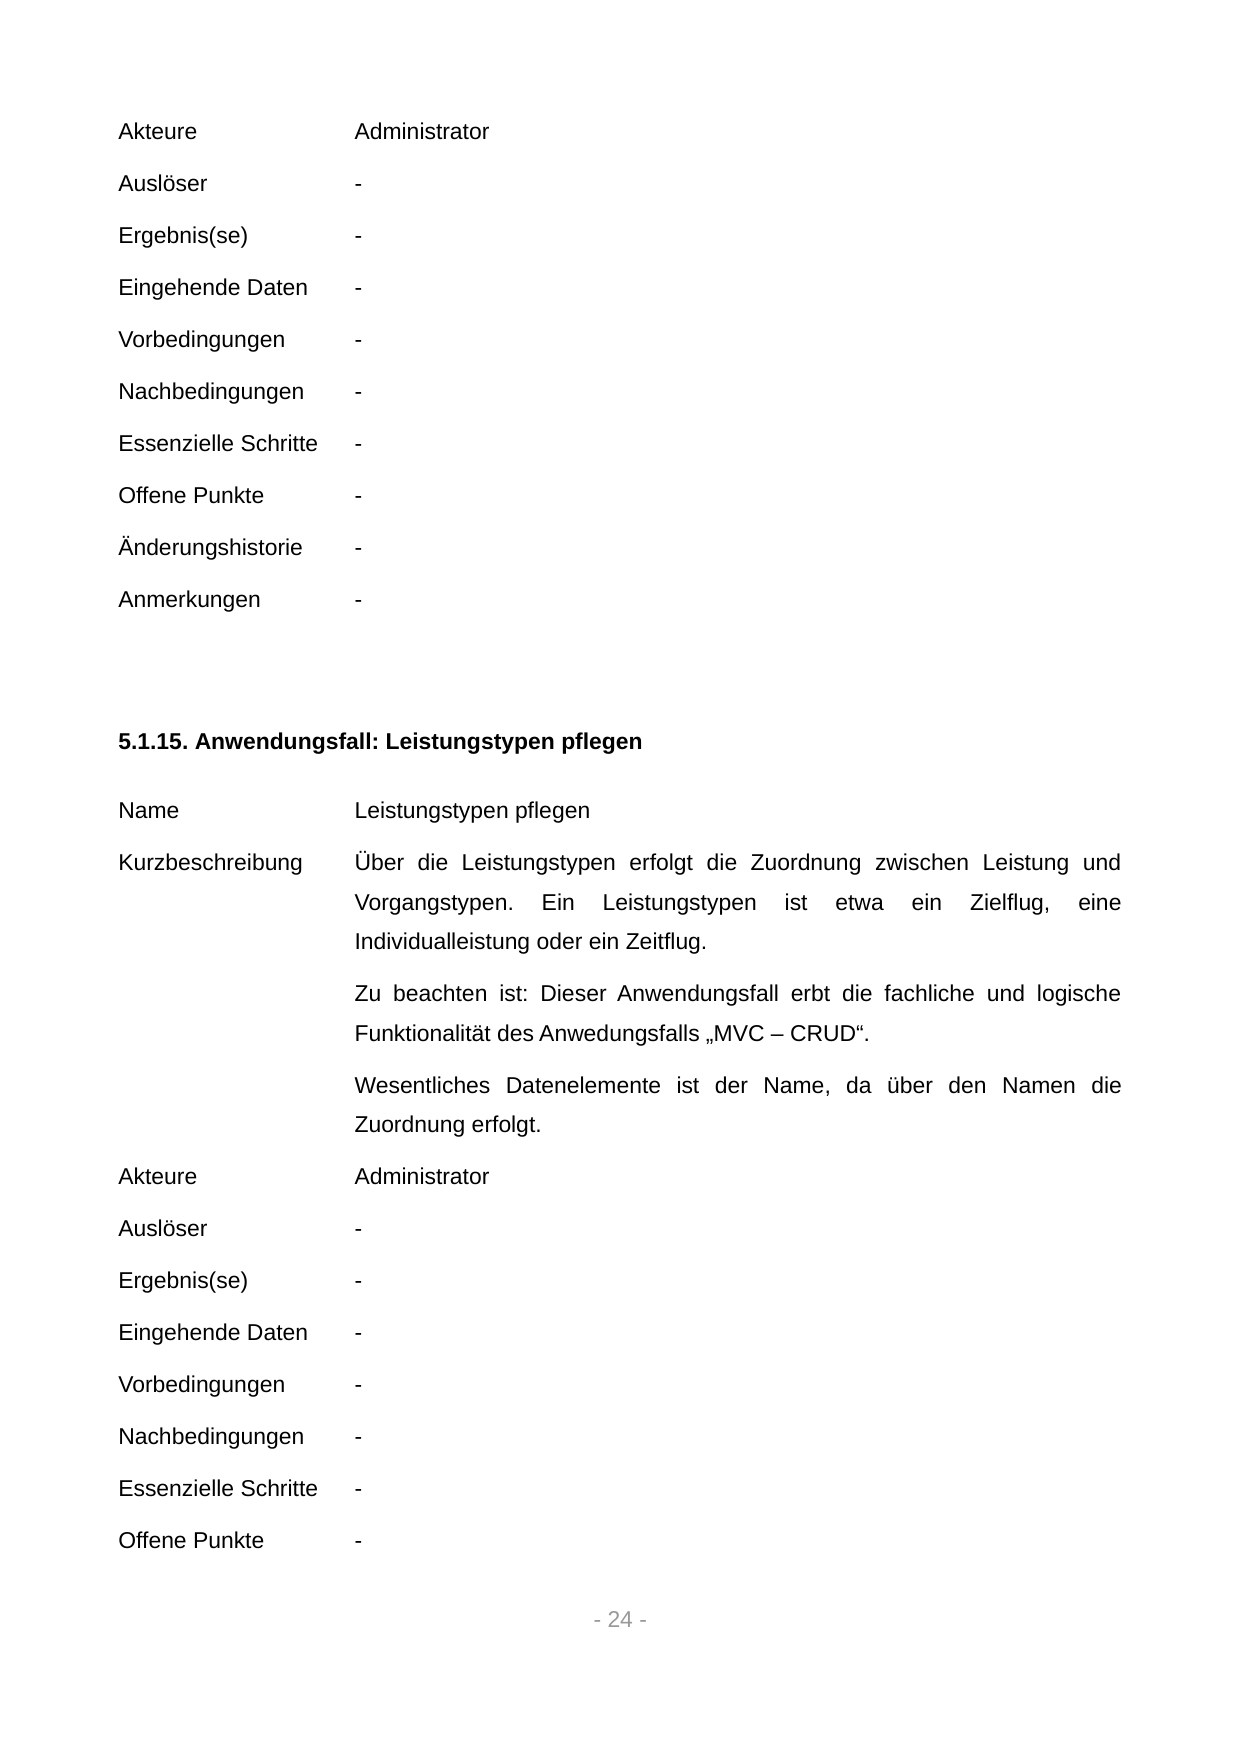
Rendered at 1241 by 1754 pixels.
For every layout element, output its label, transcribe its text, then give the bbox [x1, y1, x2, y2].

text Nachbedingungen - [118, 1423, 1122, 1449]
text Essenzielle Schritte - [118, 1475, 1122, 1501]
text Vorbedingungen - [118, 326, 1122, 352]
text Nachbedingungen - [118, 378, 1122, 404]
text Auslöser - [118, 1215, 1122, 1241]
text Auslöser - [118, 170, 1122, 196]
text Essenzielle Schritte - [118, 430, 1122, 456]
text Kurzbeschreibung Über die Leistungstypen erfolgt die Zuordnung zwischen Leistung und Vorgangstypen. Ein Leistungstypen ist etwa ein Zielflug, eine Individualleistung oder ein Zeitflug. [118, 849, 1122, 954]
text Anmerkungen - [118, 586, 1122, 612]
text Offene Punkte - [118, 482, 1122, 508]
text Akteure Administrator [118, 118, 1122, 144]
text Ergebnis(se) - [118, 222, 1122, 248]
text Wesentliches Datenelemente ist der Name, da über den Namen die Zuordnung erfolgt. [118, 1072, 1122, 1137]
text Zu beachten ist: Dieser Anwendungsfall erbt die fachliche und logische Funktionalität des Anwedungsfalls „MVC – CRUD“. [118, 980, 1122, 1046]
text Vorbedingungen - [118, 1371, 1122, 1397]
text Ergebnis(se) - [118, 1267, 1122, 1293]
text Änderungshistorie - [118, 534, 1122, 560]
text Akteure Administrator [118, 1163, 1122, 1189]
text Name Leistungstypen pflegen [118, 797, 1122, 824]
subtitle Anwendungsfall: Leistungstypen pflegen [118, 728, 1122, 754]
text Offene Punkte - [118, 1527, 1122, 1553]
text Eingehende Daten - [118, 1319, 1122, 1345]
text Eingehende Daten - [118, 274, 1122, 300]
